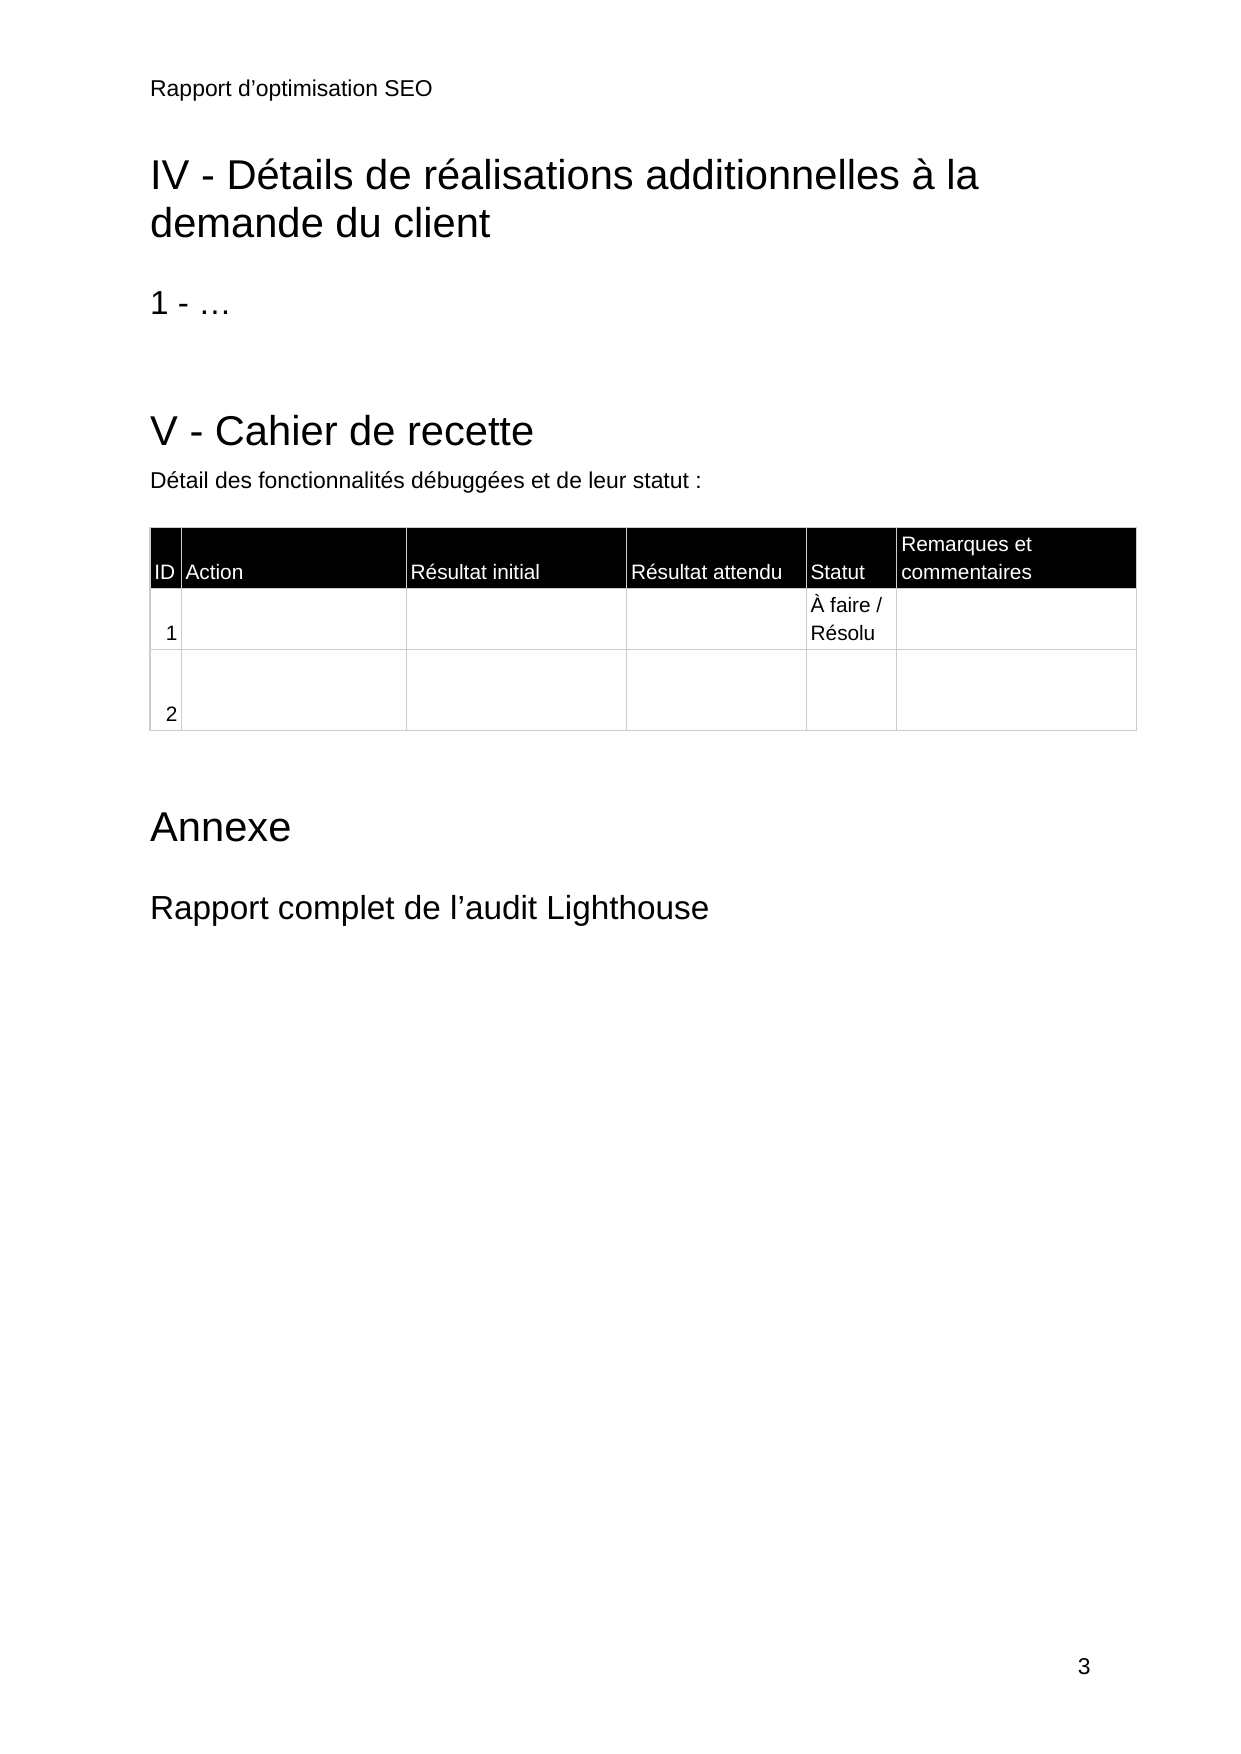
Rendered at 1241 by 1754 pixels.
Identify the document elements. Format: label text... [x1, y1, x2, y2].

table_header ID [151, 528, 181, 588]
text Détail des fonctionnalités débuggées et de leur statut : [150, 467, 1090, 493]
table_cell À faire / Résolu [807, 589, 896, 649]
table_cell [182, 650, 406, 730]
table_header Remarques et commentaires [897, 528, 1136, 588]
subtitle IV - Détails de réalisations additionnelles à la demande du client [150, 150, 1090, 246]
subtitle V - Cahier de recette [150, 406, 1090, 454]
table_cell [627, 650, 806, 730]
table_cell [407, 589, 626, 649]
table_cell [897, 650, 1136, 730]
table_cell [182, 589, 406, 649]
table_header Résultat initial [407, 528, 626, 588]
table_cell [407, 650, 626, 730]
table_cell [807, 650, 896, 730]
table_cell 1 [151, 589, 181, 649]
subtitle 1 - … [150, 283, 1090, 322]
table_header Action [182, 528, 406, 588]
subtitle Rapport complet de l’audit Lighthouse [150, 888, 1090, 927]
table_cell [897, 589, 1136, 649]
table_cell [627, 589, 806, 649]
table_header Résultat attendu [627, 528, 806, 588]
table_cell 2 [151, 650, 181, 730]
subtitle Annexe [150, 803, 1090, 851]
table_header Statut [807, 528, 896, 588]
